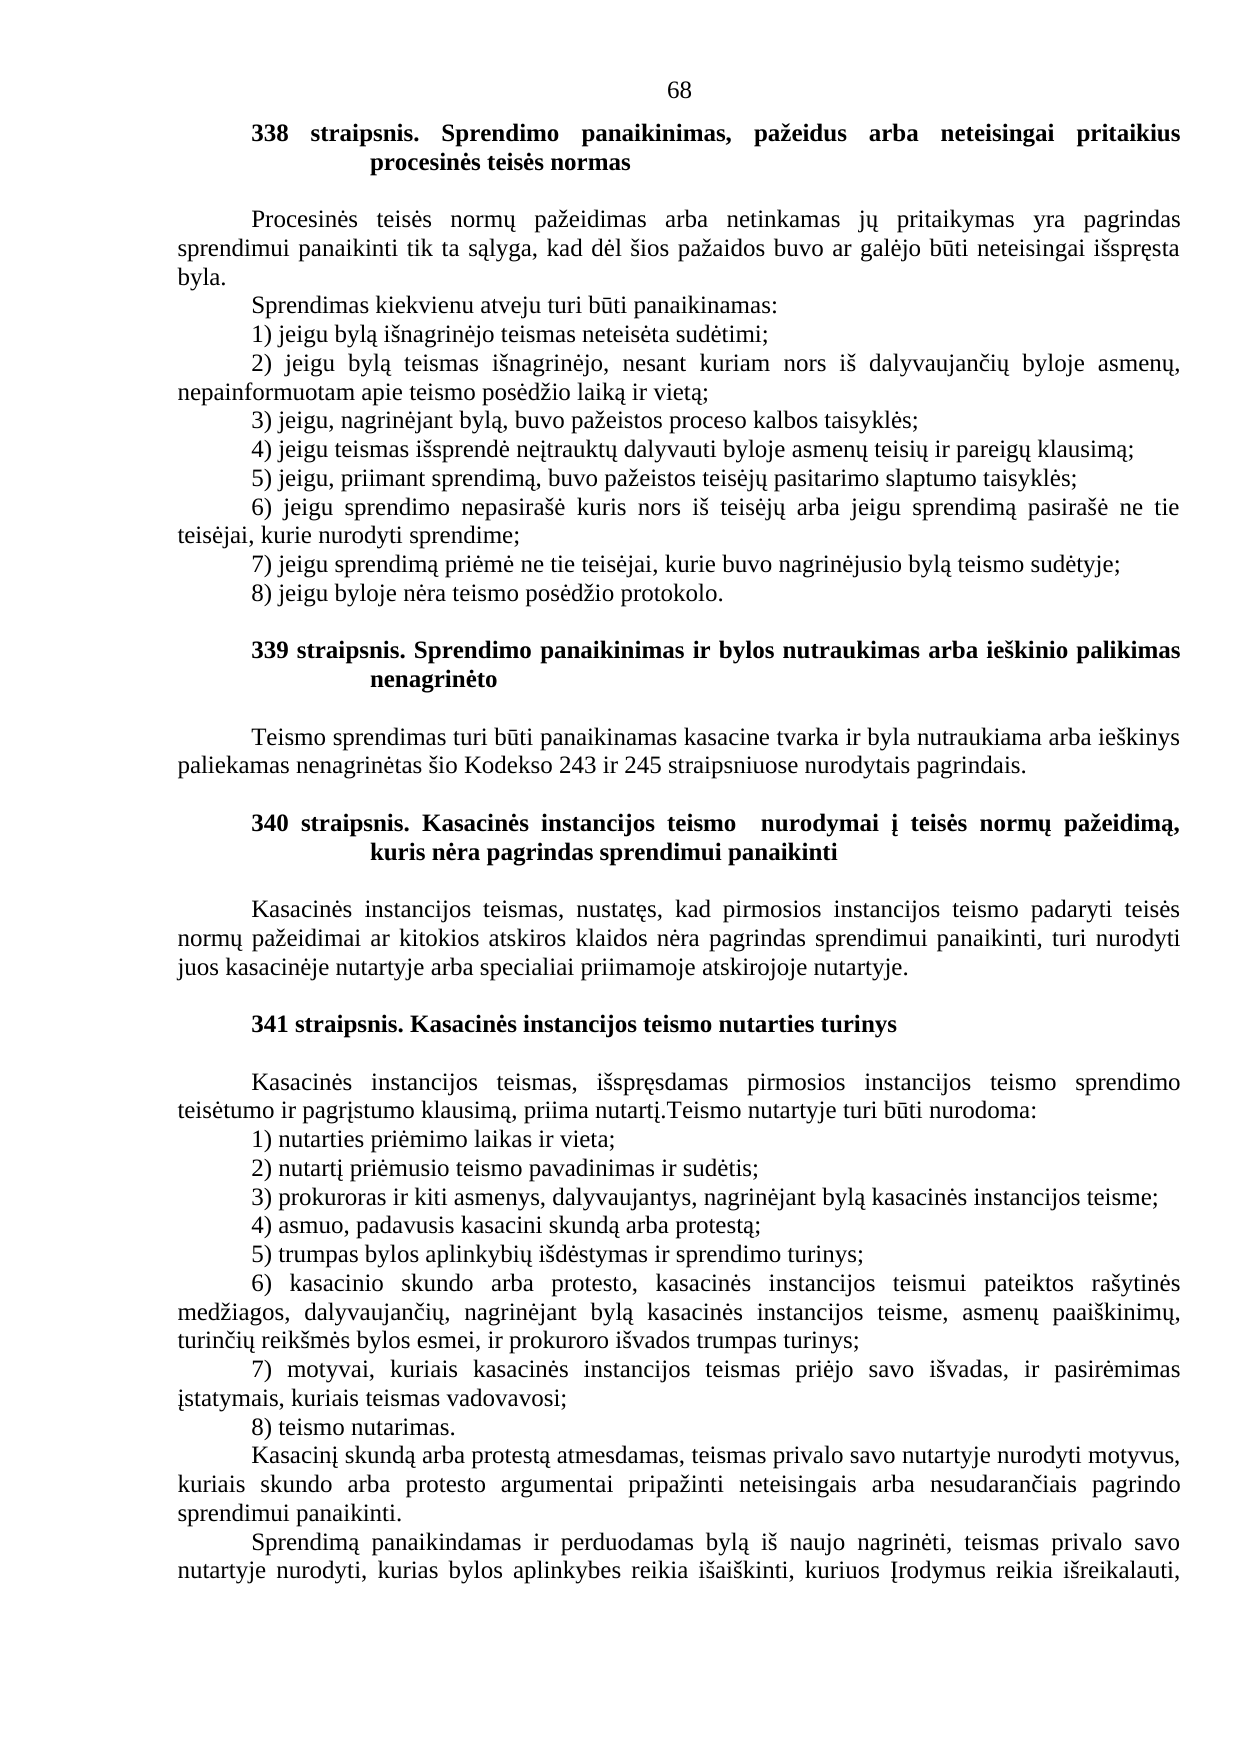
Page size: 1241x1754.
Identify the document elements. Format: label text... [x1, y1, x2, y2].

text 2) nutartį priėmusio teismo pavadinimas ir sudėtis; [177, 1153, 1181, 1182]
text 2) jeigu bylą teismas išnagrinėjo, nesant kuriam nors iš dalyvaujančių byloje asmenų, nepainformuotam apie teismo posėdžio laiką ir vietą; [177, 348, 1181, 406]
text 1) jeigu bylą išnagrinėjo teismas neteisėta sudėtimi; [177, 319, 1181, 348]
text Kasacinės instancijos teismas, išspręsdamas pirmosios instancijos teismo sprendimo teisėtumo ir pagrįstumo klausimą, priima nutartį.Teismo nutartyje turi būti nurodoma: [177, 1067, 1181, 1124]
text 3) jeigu, nagrinėjant bylą, buvo pažeistos proceso kalbos taisyklės; [177, 406, 1181, 434]
text 340 straipsnis. Kasacinės instancijos teismo nurodymai į teisės normų pažeidimą, kuris nėra pagrindas sprendimui panaikinti [251, 808, 1181, 866]
text Procesinės teisės normų pažeidimas arba netinkamas jų pritaikymas yra pagrindas sprendimui panaikinti tik ta sąlyga, kad dėl šios pažaidos buvo ar galėjo būti neteisingai išspręsta byla. [177, 204, 1181, 291]
text 5) jeigu, priimant sprendimą, buvo pažeistos teisėjų pasitarimo slaptumo taisyklės; [177, 463, 1181, 492]
text 339 straipsnis. Sprendimo panaikinimas ir bylos nutraukimas arba ieškinio palikimas nenagrinėto [251, 636, 1181, 693]
text 8) teismo nutarimas. [177, 1412, 1181, 1441]
text 6) kasacinio skundo arba protesto, kasacinės instancijos teismui pateiktos rašytinės medžiagos, dalyvaujančių, nagrinėjant bylą kasacinės instancijos teisme, asmenų paaiškinimų, turinčių reikšmės bylos esmei, ir prokuroro išvados trumpas turinys; [177, 1268, 1181, 1354]
text Sprendimas kiekvienu atveju turi būti panaikinamas: [177, 291, 1181, 319]
text 4) asmuo, padavusis kasacini skundą arba protestą; [177, 1211, 1181, 1239]
text 338 straipsnis. Sprendimo panaikinimas, pažeidus arba neteisingai pritaikius procesinės teisės normas [251, 118, 1181, 176]
text 6) jeigu sprendimo nepasirašė kuris nors iš teisėjų arba jeigu sprendimą pasirašė ne tie teisėjai, kurie nurodyti sprendime; [177, 492, 1181, 549]
text 341 straipsnis. Kasacinės instancijos teismo nutarties turinys [251, 1009, 1181, 1038]
text 5) trumpas bylos aplinkybių išdėstymas ir sprendimo turinys; [177, 1239, 1181, 1268]
text Kasacinį skundą arba protestą atmesdamas, teismas privalo savo nutartyje nurodyti motyvus, kuriais skundo arba protesto argumentai pripažinti neteisingais arba nesudarančiais pagrindo sprendimui panaikinti. [177, 1441, 1181, 1527]
text Teismo sprendimas turi būti panaikinamas kasacine tvarka ir byla nutraukiama arba ieškinys paliekamas nenagrinėtas šio Kodekso 243 ir 245 straipsniuose nurodytais pagrindais. [177, 722, 1181, 779]
text 7) jeigu sprendimą priėmė ne tie teisėjai, kurie buvo nagrinėjusio bylą teismo sudėtyje; [177, 549, 1181, 578]
text Kasacinės instancijos teismas, nustatęs, kad pirmosios instancijos teismo padaryti teisės normų pažeidimai ar kitokios atskiros klaidos nėra pagrindas sprendimui panaikinti, turi nurodyti juos kasacinėje nutartyje arba specialiai priimamoje atskirojoje nutartyje. [177, 894, 1181, 981]
text Sprendimą panaikindamas ir perduodamas bylą iš naujo nagrinėti, teismas privalo savo nutartyje nurodyti, kurias bylos aplinkybes reikia išaiškinti, kuriuos Įrodymus reikia išreikalauti, [177, 1527, 1181, 1584]
text 3) prokuroras ir kiti asmenys, dalyvaujantys, nagrinėjant bylą kasacinės instancijos teisme; [177, 1182, 1181, 1211]
text 4) jeigu teismas išsprendė neįtrauktų dalyvauti byloje asmenų teisių ir pareigų klausimą; [177, 434, 1181, 463]
text 8) jeigu byloje nėra teismo posėdžio protokolo. [177, 578, 1181, 607]
text 1) nutarties priėmimo laikas ir vieta; [177, 1124, 1181, 1153]
text 7) motyvai, kuriais kasacinės instancijos teismas priėjo savo išvadas, ir pasirėmimas įstatymais, kuriais teismas vadovavosi; [177, 1354, 1181, 1412]
